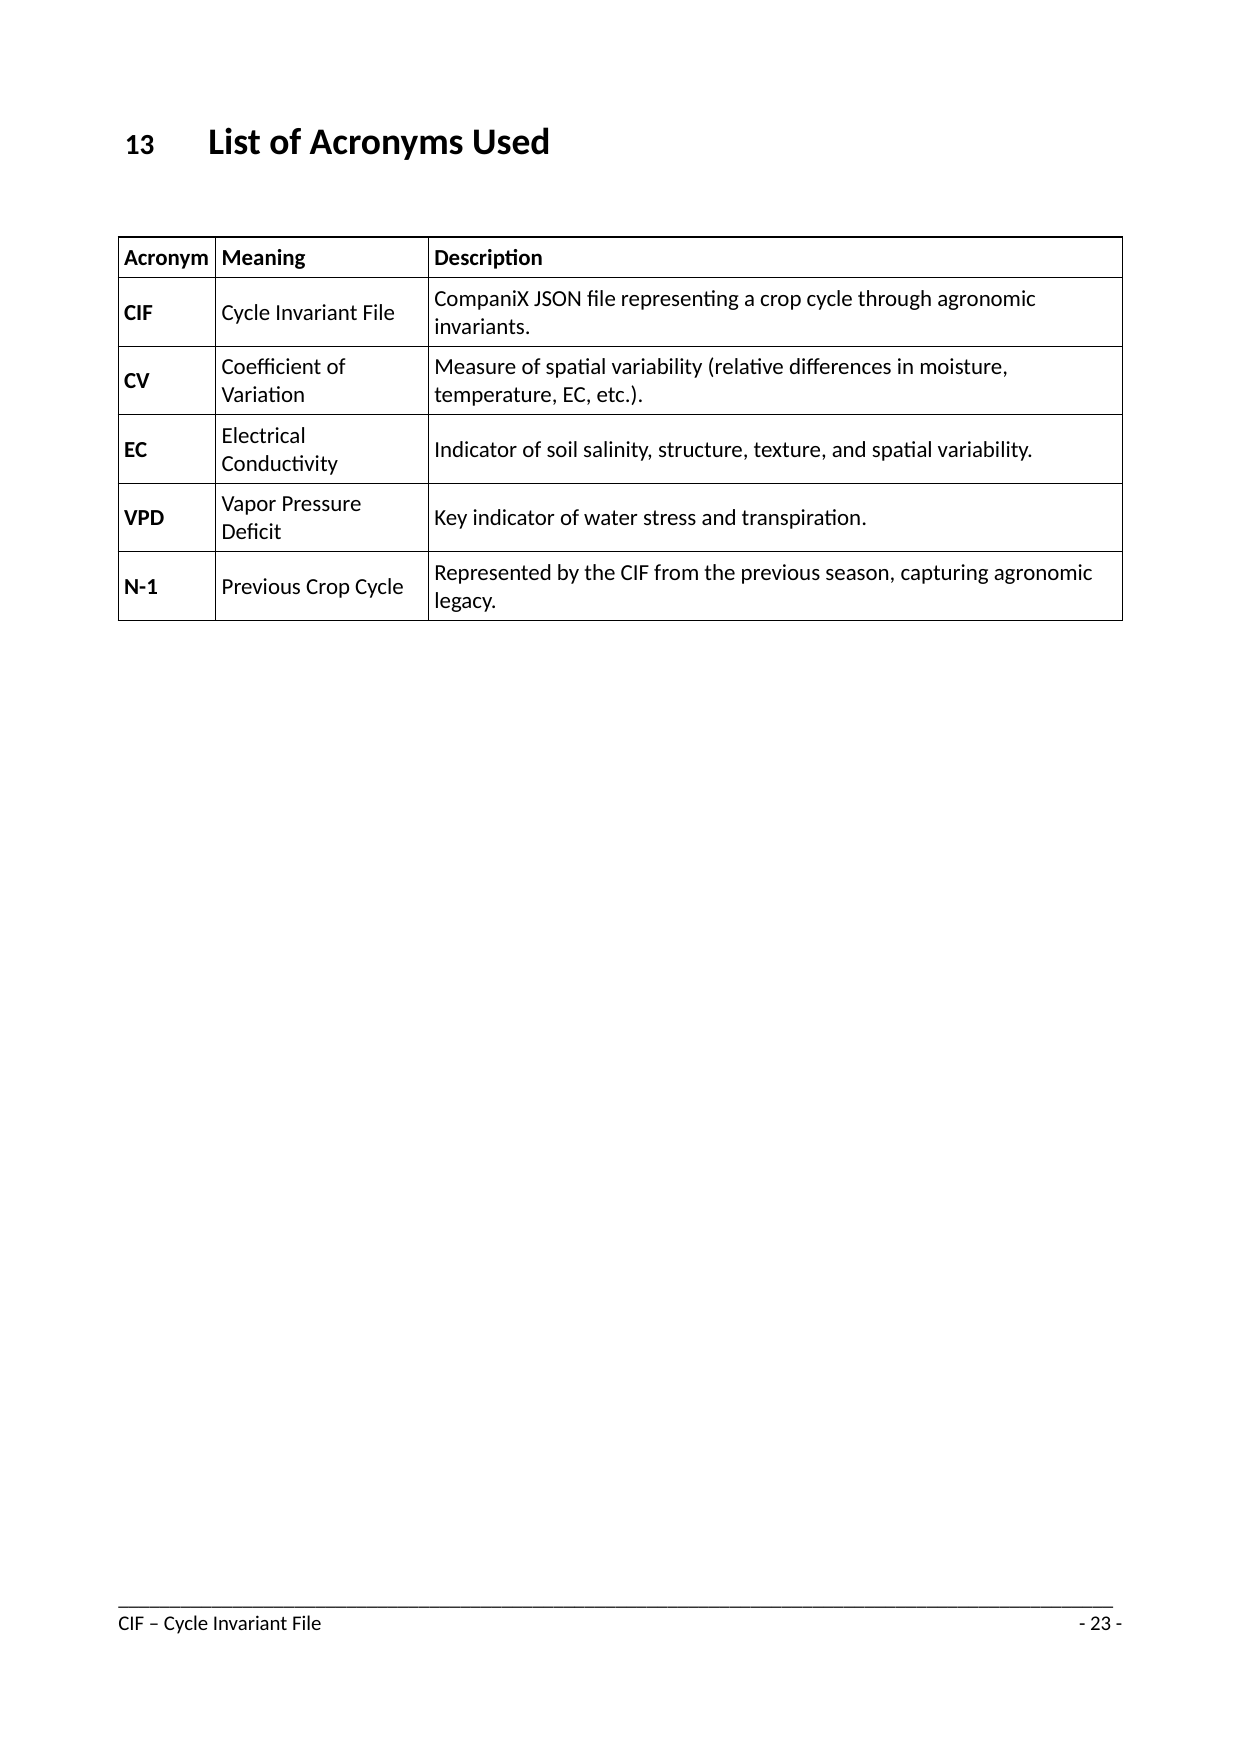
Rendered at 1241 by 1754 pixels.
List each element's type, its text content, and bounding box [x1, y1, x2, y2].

table_header Meaning [216, 238, 428, 277]
table_cell Cycle Invariant File [216, 278, 428, 346]
table_cell Coefficient of Variation [216, 347, 428, 414]
table_cell Electrical Conductivity [216, 415, 428, 483]
table_cell Indicator of soil salinity, structure, texture, and spatial variability. [429, 415, 1122, 483]
table_cell CV [119, 347, 215, 414]
table_cell VPD [119, 484, 215, 551]
table_cell Measure of spatial variability (relative differences in moisture, temperature, EC, etc.). [429, 347, 1122, 414]
table_cell Represented by the CIF from the previous season, capturing agronomic legacy. [429, 552, 1122, 620]
table_cell CIF [119, 278, 215, 346]
table_header Acronym [119, 238, 215, 277]
table_cell Previous Crop Cycle [216, 552, 428, 620]
table_header Description [429, 238, 1122, 277]
table_cell Vapor Pressure Deficit [216, 484, 428, 551]
table_cell N‑1 [119, 552, 215, 620]
table_cell EC [119, 415, 215, 483]
table_cell Key indicator of water stress and transpiration. [429, 484, 1122, 551]
subtitle List of Acronyms Used [118, 118, 1122, 164]
table_cell CompaniX JSON file representing a crop cycle through agronomic invariants. [429, 278, 1122, 346]
